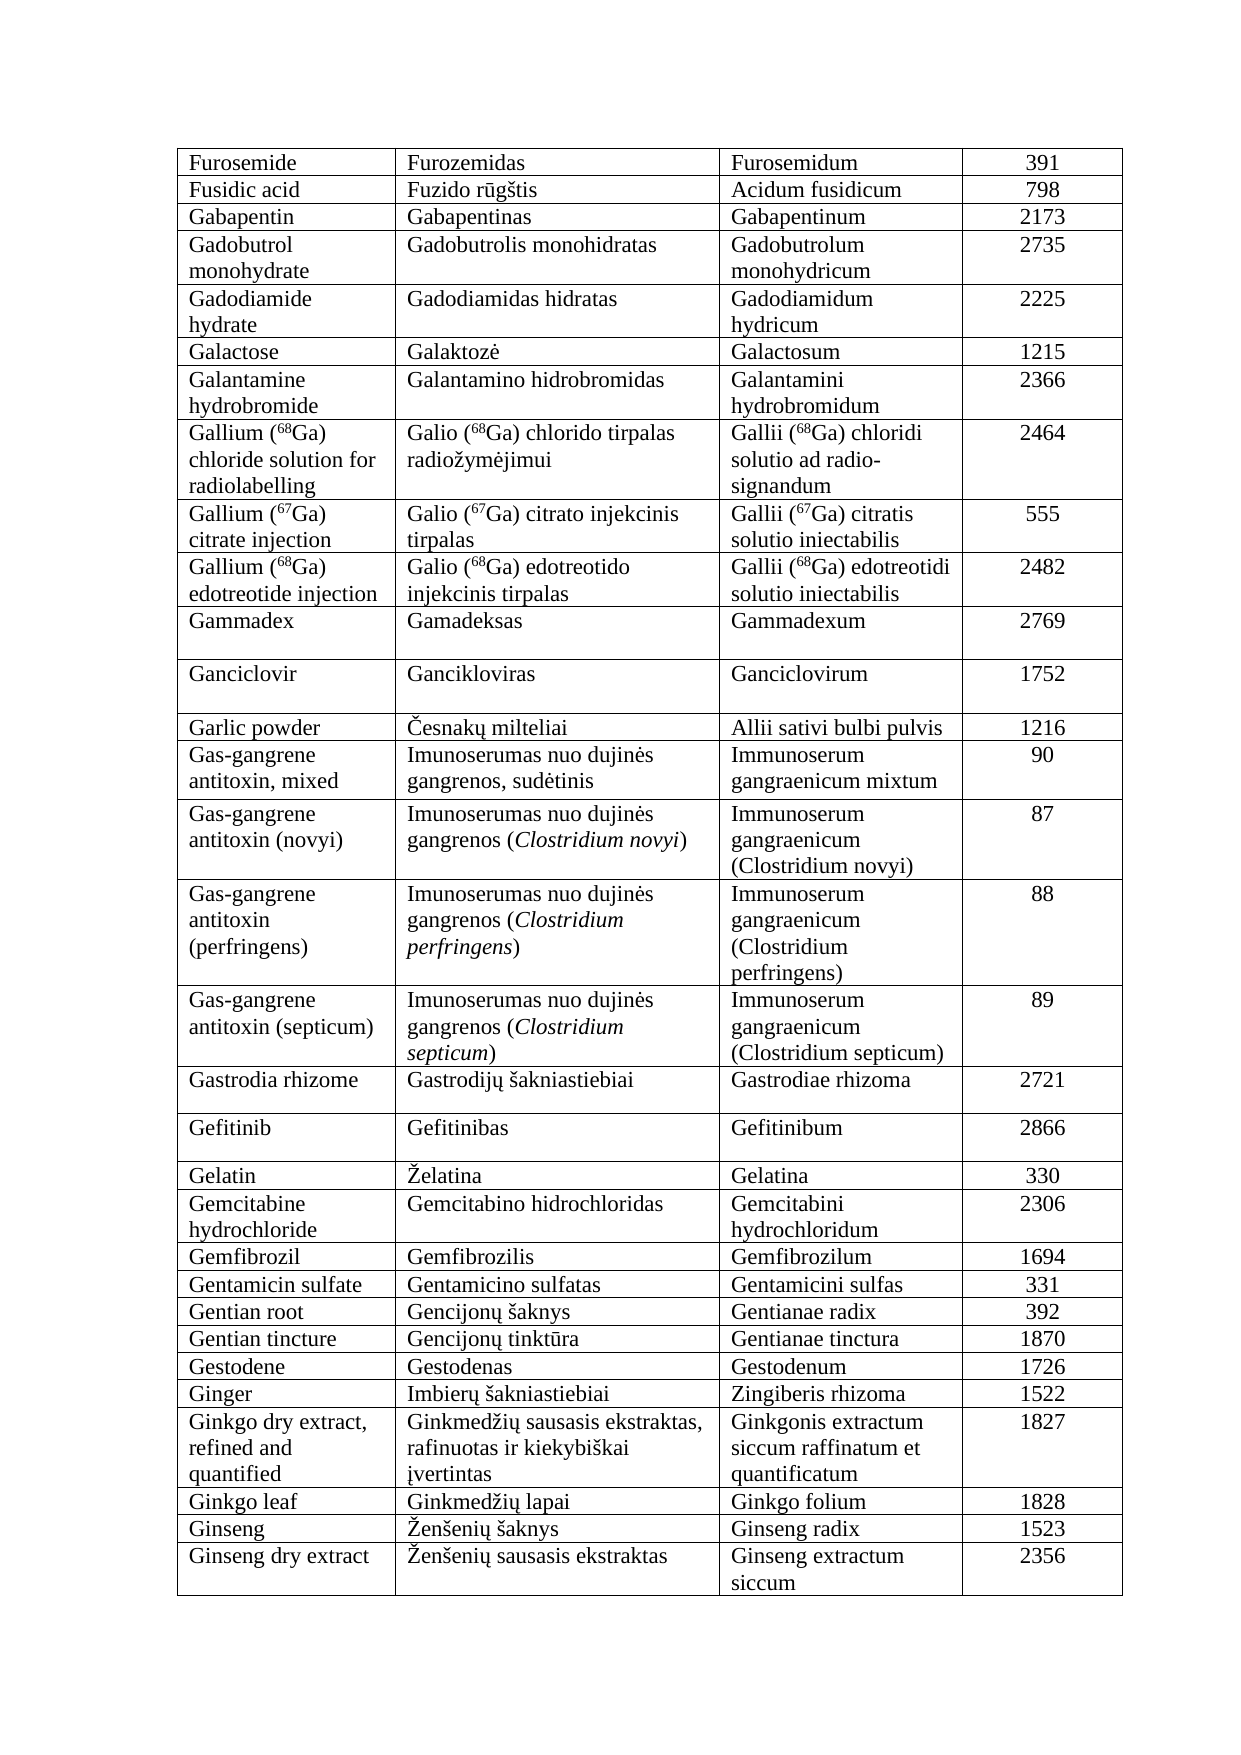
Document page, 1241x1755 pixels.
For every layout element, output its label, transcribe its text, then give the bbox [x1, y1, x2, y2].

table_cell 89 [963, 986, 1122, 1066]
table_cell Gestodene [178, 1353, 395, 1379]
table_cell Ženšenių šaknys [396, 1515, 719, 1542]
table_cell Gammadex [178, 607, 395, 659]
table_cell 1215 [963, 338, 1122, 365]
table_cell 2735 [963, 231, 1122, 283]
table_cell 1752 [963, 660, 1122, 713]
table_cell 392 [963, 1298, 1122, 1324]
table_cell Fusidic acid [178, 176, 395, 202]
table_cell Gamadeksas [396, 607, 719, 659]
table_cell Gefitinib [178, 1114, 395, 1161]
table_cell Acidum fusidicum [720, 176, 962, 202]
table_cell Gestodenas [396, 1353, 719, 1379]
table_cell Gentianae tinctura [720, 1326, 962, 1352]
table_cell Ginkmedžių lapai [396, 1488, 719, 1514]
table_cell 2173 [963, 204, 1122, 230]
table_cell 331 [963, 1271, 1122, 1297]
table_cell Garlic powder [178, 714, 395, 740]
table_cell Gentamicini sulfas [720, 1271, 962, 1297]
table_cell 90 [963, 741, 1122, 799]
table_cell Gentamicino sulfatas [396, 1271, 719, 1297]
table_cell Gadodiamide hydrate [178, 285, 395, 337]
table_cell Ginseng [178, 1515, 395, 1542]
table_cell Gadobutrolis monohidratas [396, 231, 719, 283]
table_cell 2356 [963, 1543, 1122, 1595]
table_cell Gas-gangrene antitoxin (perfringens) [178, 880, 395, 985]
table_cell Gabapentin [178, 204, 395, 230]
table_cell Galantamini hydrobromidum [720, 366, 962, 418]
table_cell 2721 [963, 1067, 1122, 1113]
table_cell Ginger [178, 1380, 395, 1407]
table_cell Ženšenių sausasis ekstraktas [396, 1543, 719, 1595]
table_cell 1216 [963, 714, 1122, 740]
table_cell Imbierų šakniastiebiai [396, 1380, 719, 1407]
table_cell 555 [963, 500, 1122, 552]
table_cell Galantamino hidrobromidas [396, 366, 719, 418]
table_cell Gemcitabino hidrochloridas [396, 1190, 719, 1242]
table_cell 1694 [963, 1243, 1122, 1270]
table_cell Imunoserumas nuo dujinės gangrenos (Clostridium perfringens) [396, 880, 719, 985]
table_cell Galactosum [720, 338, 962, 365]
table_cell Gentianae radix [720, 1298, 962, 1324]
table_cell Gas-gangrene antitoxin (novyi) [178, 800, 395, 879]
table_cell Gencijonų tinktūra [396, 1326, 719, 1352]
table_cell Galaktozė [396, 338, 719, 365]
table_cell 391 [963, 149, 1122, 175]
table_cell 1726 [963, 1353, 1122, 1379]
table_cell Gemfibrozilis [396, 1243, 719, 1270]
table_cell 1827 [963, 1408, 1122, 1487]
table_cell Gencijonų šaknys [396, 1298, 719, 1324]
table_cell Ginkgo leaf [178, 1488, 395, 1514]
table_cell 1870 [963, 1326, 1122, 1352]
table_cell Gelatin [178, 1162, 395, 1188]
table_cell Ganciclovirum [720, 660, 962, 713]
table_cell Furozemidas [396, 149, 719, 175]
table_cell Gabapentinas [396, 204, 719, 230]
table_cell Ginkmedžių sausasis ekstraktas, rafinuotas ir kiekybiškai įvertintas [396, 1408, 719, 1487]
table_cell Gelatina [720, 1162, 962, 1188]
table_cell Fuzido rūgštis [396, 176, 719, 202]
table_cell Gefitinibas [396, 1114, 719, 1161]
table_cell 2482 [963, 553, 1122, 606]
table_cell Gentian tincture [178, 1326, 395, 1352]
table_cell 87 [963, 800, 1122, 879]
table_cell Gentian root [178, 1298, 395, 1324]
table_cell Gastrodiae rhizoma [720, 1067, 962, 1113]
table_cell Gadodiamidas hidratas [396, 285, 719, 337]
table_cell Gabapentinum [720, 204, 962, 230]
table_cell Imunoserumas nuo dujinės gangrenos (Clostridium septicum) [396, 986, 719, 1066]
table_cell 2464 [963, 420, 1122, 498]
table_cell 2306 [963, 1190, 1122, 1242]
table_cell 2366 [963, 366, 1122, 418]
table_cell Gas-gangrene antitoxin, mixed [178, 741, 395, 799]
table_cell Immunoserum gangraenicum mixtum [720, 741, 962, 799]
table_cell Gadodiamidum hydricum [720, 285, 962, 337]
table_cell Gallii (68Ga) edotreotidi solutio iniectabilis [720, 553, 962, 606]
table_cell Gefitinibum [720, 1114, 962, 1161]
table_cell Gastrodijų šakniastiebiai [396, 1067, 719, 1113]
table_cell Ganciclovir [178, 660, 395, 713]
table_cell Česnakų milteliai [396, 714, 719, 740]
table_cell Želatina [396, 1162, 719, 1188]
table_cell Ginseng dry extract [178, 1543, 395, 1595]
table_cell Gemfibrozilum [720, 1243, 962, 1270]
table_cell Galantamine hydrobromide [178, 366, 395, 418]
table_cell 1522 [963, 1380, 1122, 1407]
table_cell Immunoserum gangraenicum (Clostridium novyi) [720, 800, 962, 879]
table_cell Allii sativi bulbi pulvis [720, 714, 962, 740]
table_cell 88 [963, 880, 1122, 985]
table_cell Immunoserum gangraenicum (Clostridium septicum) [720, 986, 962, 1066]
table_cell 2769 [963, 607, 1122, 659]
table_cell 1828 [963, 1488, 1122, 1514]
table_cell Ginkgo folium [720, 1488, 962, 1514]
table_cell 2866 [963, 1114, 1122, 1161]
table_cell Galactose [178, 338, 395, 365]
table_cell Zingiberis rhizoma [720, 1380, 962, 1407]
table_cell Gallium (67Ga) citrate injection [178, 500, 395, 552]
table_cell Galio (68Ga) chlorido tirpalas radiožymėjimui [396, 420, 719, 498]
table_cell Ginseng extractum siccum [720, 1543, 962, 1595]
table_cell Gadobutrolum monohydricum [720, 231, 962, 283]
table_cell Immunoserum gangraenicum (Clostridium perfringens) [720, 880, 962, 985]
table_cell Gallii (68Ga) chloridi solutio ad radio-signandum [720, 420, 962, 498]
table_cell Gallium (68Ga) chloride solution for radiolabelling [178, 420, 395, 498]
table_cell Imunoserumas nuo dujinės gangrenos (Clostridium novyi) [396, 800, 719, 879]
table_cell Gas-gangrene antitoxin (septicum) [178, 986, 395, 1066]
table_cell Gancikloviras [396, 660, 719, 713]
table_cell Galio (68Ga) edotreotido injekcinis tirpalas [396, 553, 719, 606]
table_cell Gemcitabini hydrochloridum [720, 1190, 962, 1242]
table_cell Ginkgo dry extract, refined and quantified [178, 1408, 395, 1487]
table_cell Furosemidum [720, 149, 962, 175]
table_cell 2225 [963, 285, 1122, 337]
table_cell Gallium (68Ga) edotreotide injection [178, 553, 395, 606]
table_cell Ginseng radix [720, 1515, 962, 1542]
table_cell Gastrodia rhizome [178, 1067, 395, 1113]
table_cell 330 [963, 1162, 1122, 1188]
table_cell Gentamicin sulfate [178, 1271, 395, 1297]
table_cell Gallii (67Ga) citratis solutio iniectabilis [720, 500, 962, 552]
table_cell Gemcitabine hydrochloride [178, 1190, 395, 1242]
table_cell Gemfibrozil [178, 1243, 395, 1270]
table_cell Ginkgonis extractum siccum raffinatum et quantificatum [720, 1408, 962, 1487]
table_cell Imunoserumas nuo dujinės gangrenos, sudėtinis [396, 741, 719, 799]
table_cell Galio (67Ga) citrato injekcinis tirpalas [396, 500, 719, 552]
table_cell Gadobutrol monohydrate [178, 231, 395, 283]
table_cell 1523 [963, 1515, 1122, 1542]
table_cell 798 [963, 176, 1122, 202]
table_cell Gestodenum [720, 1353, 962, 1379]
table_cell Furosemide [178, 149, 395, 175]
table_cell Gammadexum [720, 607, 962, 659]
